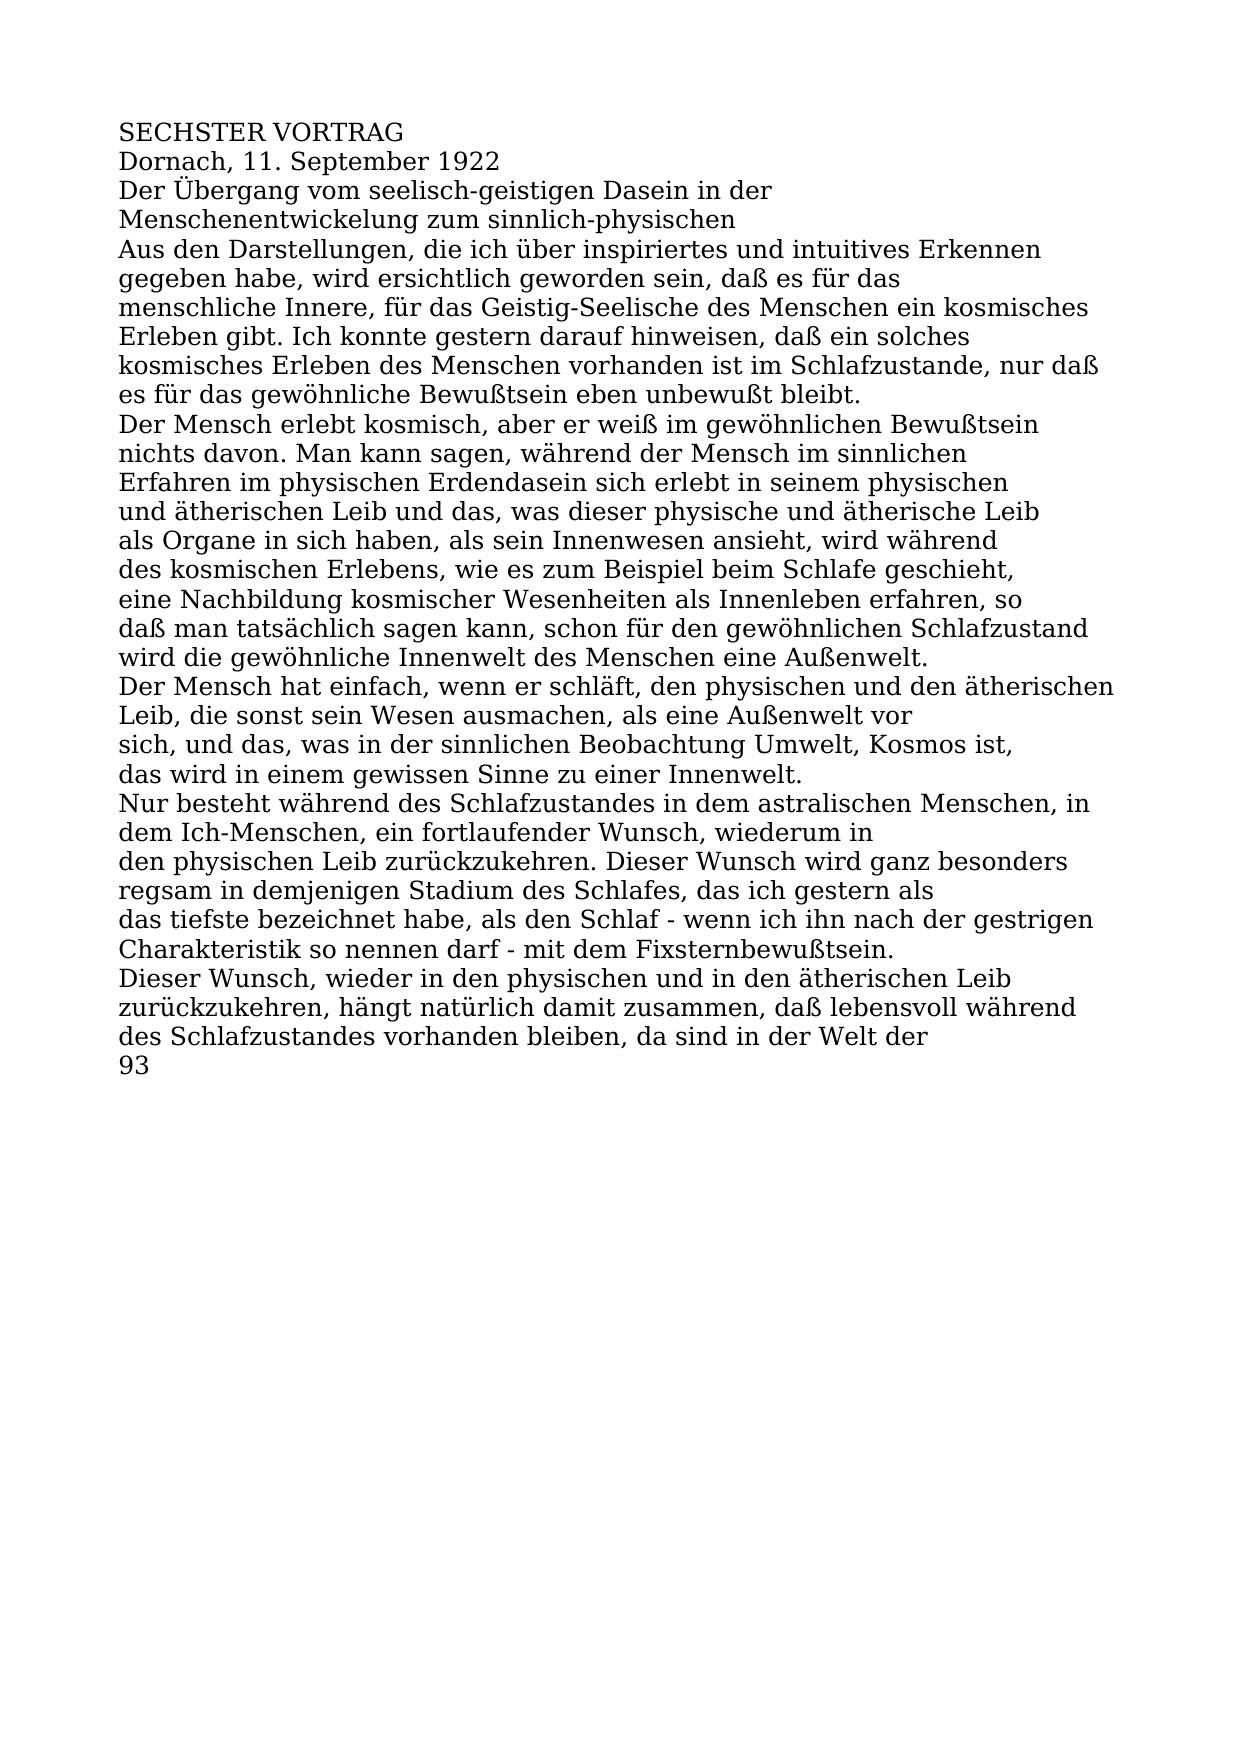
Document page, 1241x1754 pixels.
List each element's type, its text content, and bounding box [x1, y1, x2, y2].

text das tiefste bezeichnet habe, als den Schlaf - wenn ich ihn nach der gestrigen Charakteristik so nennen darf - mit dem Fixsternbewußtsein. [118, 906, 1122, 964]
text Erfahren im physischen Erdendasein sich erlebt in seinem physischen [118, 468, 1122, 497]
text das wird in einem gewissen Sinne zu einer Innenwelt. [118, 760, 1122, 789]
text des kosmischen Erlebens, wie es zum Beispiel beim Schlafe geschieht, [118, 556, 1122, 585]
text Dornach, 11. September 1922 [118, 147, 1122, 176]
text den physischen Leib zurückzukehren. Dieser Wunsch wird ganz besonders regsam in demjenigen Stadium des Schlafes, das ich gestern als [118, 847, 1122, 906]
text und ätherischen Leib und das, was dieser physische und ätherische Leib [118, 497, 1122, 526]
text daß man tatsächlich sagen kann, schon für den gewöhnlichen Schlafzustand wird die gewöhnliche Innenwelt des Menschen eine Außenwelt. [118, 614, 1122, 672]
text Aus den Darstellungen, die ich über inspiriertes und intuitives Erkennen gegeben habe, wird ersichtlich geworden sein, daß es für das [118, 235, 1122, 293]
text als Organe in sich haben, als sein Innenwesen ansieht, wird während [118, 526, 1122, 556]
text Menschenentwickelung zum sinnlich-physischen [118, 206, 1122, 235]
text Der Mensch erlebt kosmisch, aber er weiß im gewöhnlichen Bewußtsein nichts davon. Man kann sagen, während der Mensch im sinnlichen [118, 410, 1122, 468]
text zurückzukehren, hängt natürlich damit zusammen, daß lebensvoll während des Schlafzustandes vorhanden bleiben, da sind in der Welt der [118, 993, 1122, 1051]
text sich, und das, was in der sinnlichen Beobachtung Umwelt, Kosmos ist, [118, 731, 1122, 760]
text eine Nachbildung kosmischer Wesenheiten als Innenleben erfahren, so [118, 585, 1122, 614]
text Nur besteht während des Schlafzustandes in dem astralischen Menschen, in dem Ich-Menschen, ein fortlaufender Wunsch, wiederum in [118, 789, 1122, 847]
text Der Mensch hat einfach, wenn er schläft, den physischen und den ätherischen Leib, die sonst sein Wesen ausmachen, als eine Außenwelt vor [118, 672, 1122, 731]
text 93 [118, 1051, 1122, 1081]
text Der Übergang vom seelisch-geistigen Dasein in der [118, 176, 1122, 206]
text SECHSTER VORTRAG [118, 118, 1122, 147]
text Dieser Wunsch, wieder in den physischen und in den ätherischen Leib [118, 964, 1122, 993]
text menschliche Innere, für das Geistig-Seelische des Menschen ein kosmisches Erleben gibt. Ich konnte gestern darauf hinweisen, daß ein solches kosmisches Erleben des Menschen vorhanden ist im Schlafzustande, nur daß es für das gewöhnliche Bewußtsein eben unbewußt bleibt. [118, 293, 1122, 410]
